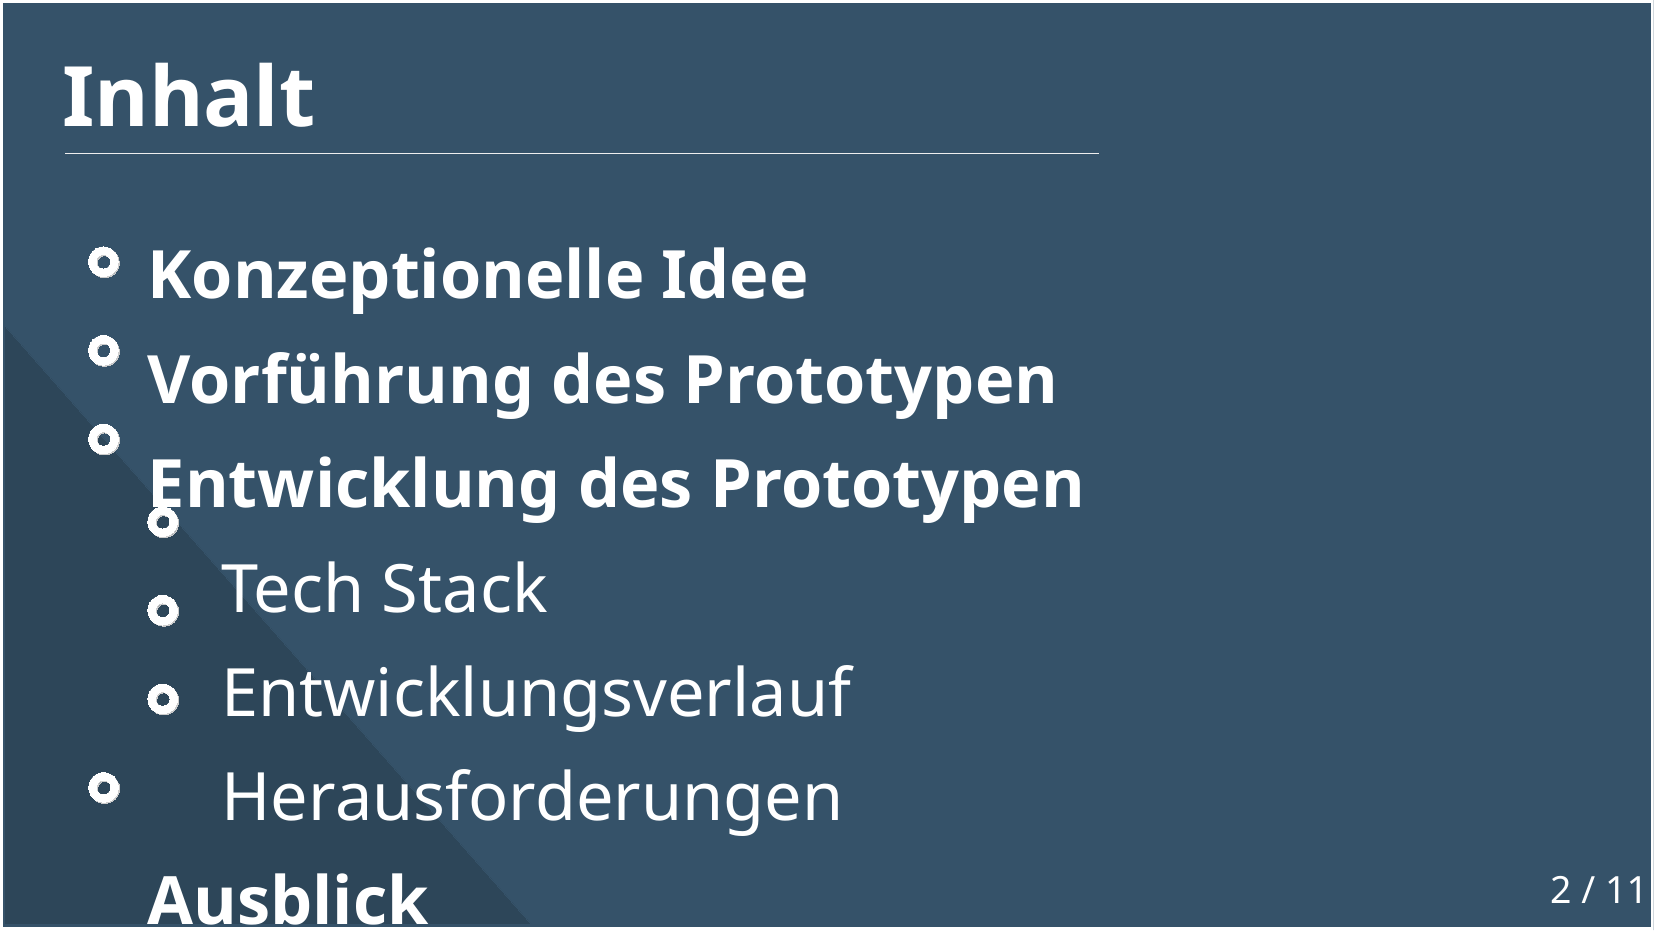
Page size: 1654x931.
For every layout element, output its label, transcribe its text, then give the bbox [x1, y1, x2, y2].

text_box Konzeptionelle Idee Vorführung des Prototypen Entwicklung des Prototypen Tech Stack Entwicklungsverlauf Herausforderungen Ausblick [59, 206, 1300, 902]
text_box [0, 0, 1654, 931]
text_box <number> / 11 [1535, 856, 1649, 914]
text_box Inhalt [47, 29, 845, 148]
